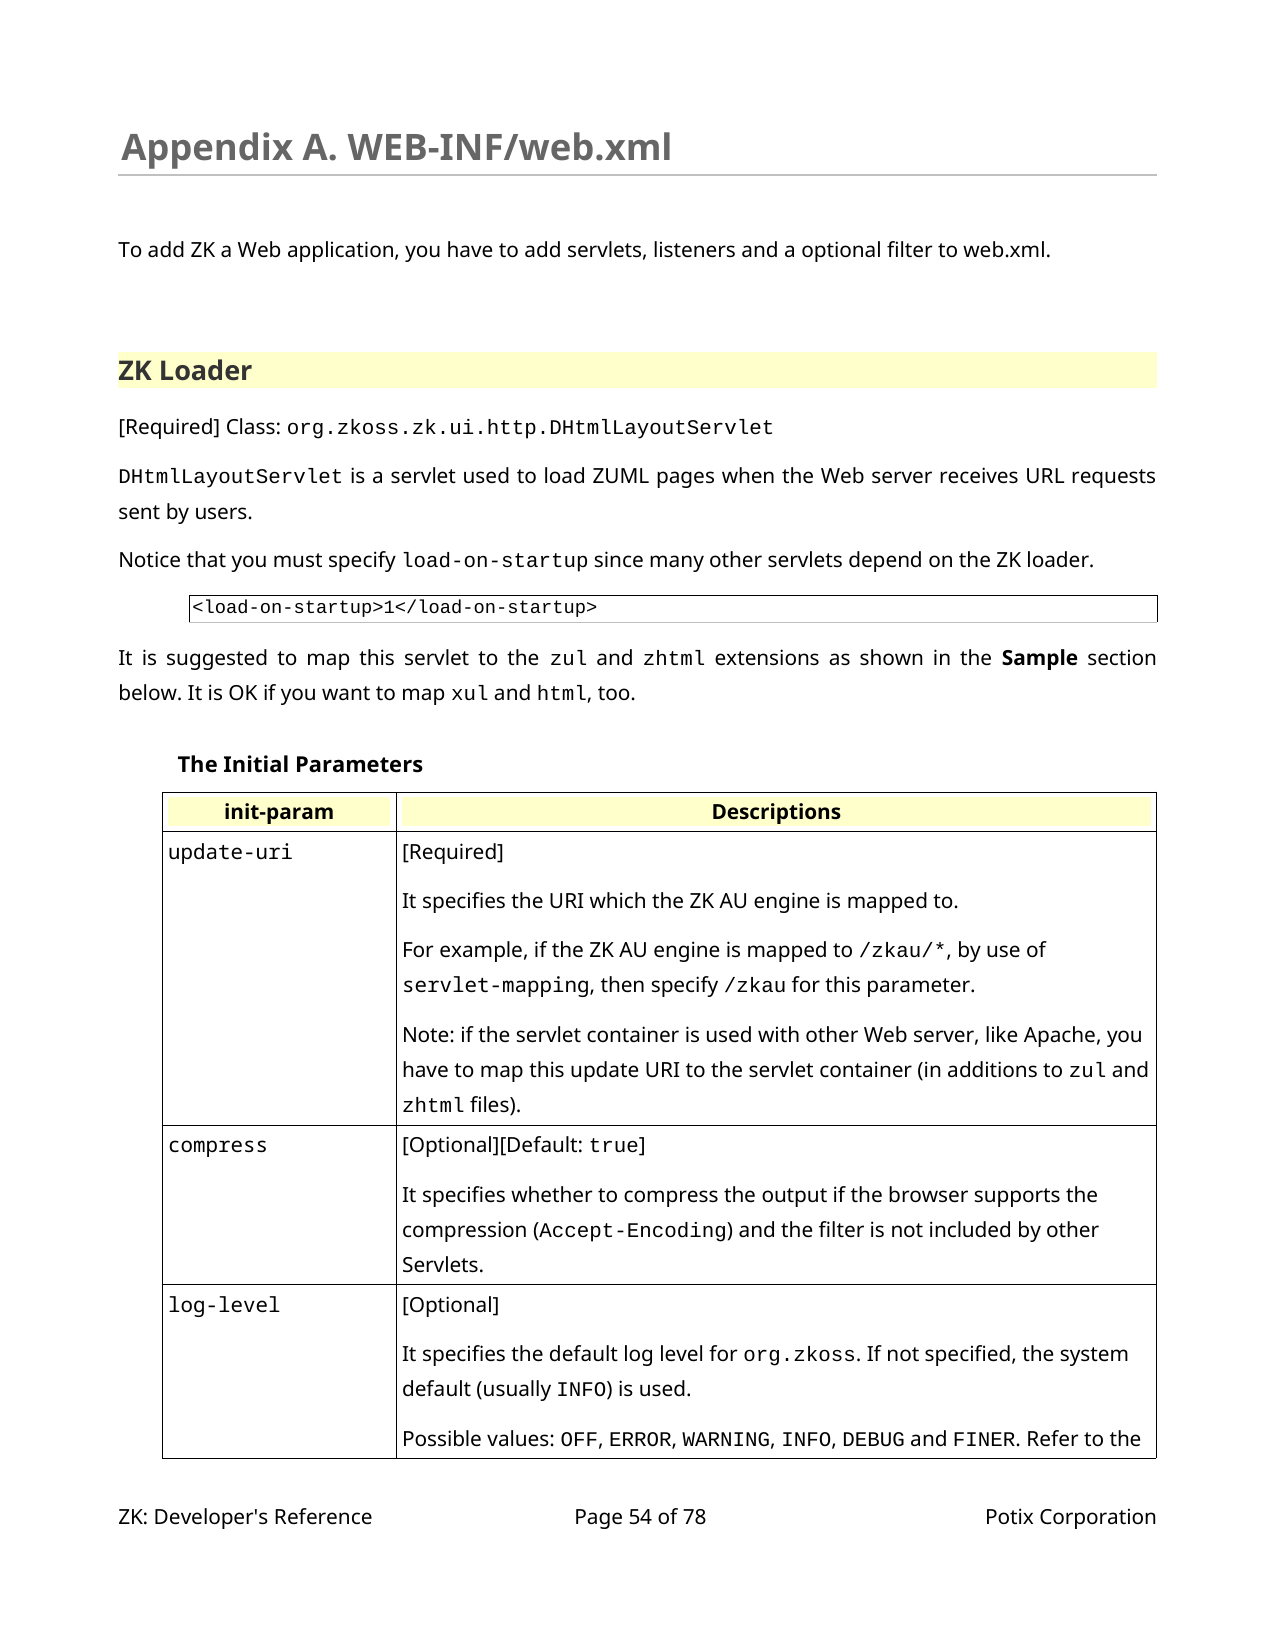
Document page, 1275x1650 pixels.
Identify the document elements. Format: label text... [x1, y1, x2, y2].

subtitle ZK Loader [118, 352, 1157, 388]
subtitle Appendix A. WEB-INF/web.xml [118, 118, 1157, 174]
table_cell [Optional] It specifies the default log level for org.zkoss. If not specified, the system default (usually INFO) is used. Possible values: OFF, ERROR, WARNING, INFO, DEBUG and FINER. Refer to the [397, 1285, 1156, 1458]
text Notice that you must specify load-on-startup since many other servlets depend on the ZK loader. [118, 546, 1157, 574]
text DHtmlLayoutServlet is a servlet used to load ZUML pages when the Web server receives URL requests sent by users. [118, 461, 1157, 525]
subtitle The Initial Parameters [177, 749, 1157, 779]
table_header init-param [163, 793, 396, 831]
table_cell compress [163, 1126, 396, 1284]
table_cell log-level [163, 1285, 396, 1458]
table_cell [Optional][Default: true] It specifies whether to compress the output if the browser supports the compression (Accept-Encoding) and the filter is not included by other Servlets. [397, 1126, 1156, 1284]
text <load-on-startup>1</load-on-startup> [190, 596, 1157, 622]
text [Required] Class: org.zkoss.zk.ui.http.DHtmlLayoutServlet [118, 412, 1157, 441]
table_cell [Required] It specifies the URI which the ZK AU engine is mapped to. For example, if the ZK AU engine is mapped to /zkau/*, by use of servlet-mapping, then specify /zkau for this parameter. Note: if the servlet container is used with other Web server, like Apache, you have to map this update URI to the servlet container (in additions to zul and zhtml files). [397, 832, 1156, 1125]
table_header Descriptions [397, 793, 1156, 831]
table_cell update-uri [163, 832, 396, 1125]
text It is suggested to map this servlet to the zul and zhtml extensions as shown in the Sample section below. It is OK if you want to map xul and html, too. [118, 643, 1157, 707]
text To add ZK a Web application, you have to add servlets, listeners and a optional filter to web.xml. [118, 235, 1157, 263]
